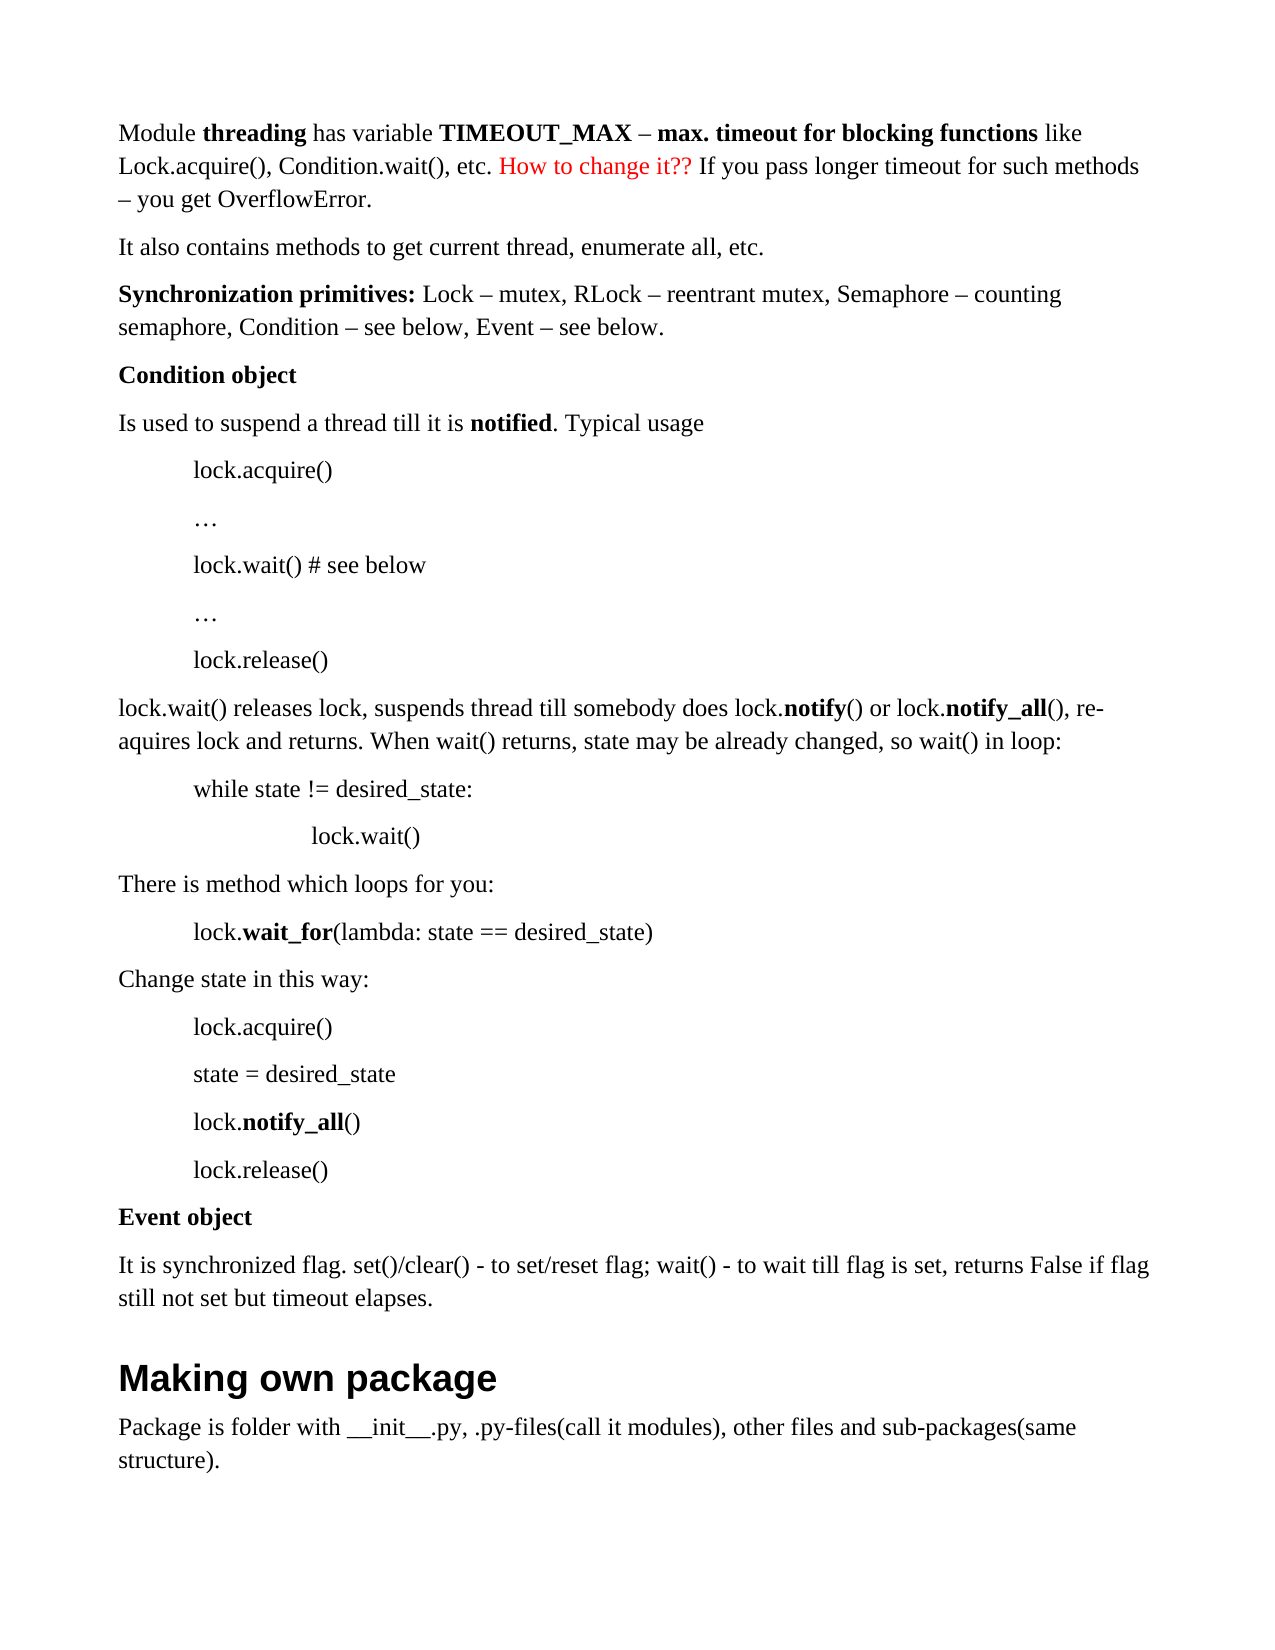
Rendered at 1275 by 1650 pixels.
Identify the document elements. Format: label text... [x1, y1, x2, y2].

text lock.acquire() [193, 1012, 1157, 1041]
text lock.release() [193, 1155, 1157, 1183]
text lock.release() [193, 646, 1157, 674]
text state = desired_state [193, 1059, 1157, 1088]
text Event object [118, 1202, 1157, 1231]
text lock.wait_for(lambda: state == desired_state) [193, 917, 1157, 945]
text It also contains methods to get current thread, enumerate all, etc. [118, 232, 1157, 261]
text lock.wait() # see below [193, 550, 1157, 579]
text … [193, 598, 1157, 627]
text Package is folder with __init__.py, .py-files(call it modules), other files and sub-packages(same structure). [118, 1412, 1157, 1473]
text Change state in this way: [118, 964, 1157, 993]
text It is synchronized flag. set()/clear() - to set/reset flag; wait() - to wait till flag is set, returns False if flag still not set but timeout elapses. [118, 1250, 1157, 1312]
text Is used to suspend a thread till it is notified. Typical usage [118, 408, 1157, 436]
text Synchronization primitives: Lock – mutex, RLock – reentrant mutex, Semaphore – counting semaphore, Condition – see below, Event – see below. [118, 279, 1157, 341]
text lock.wait() releases lock, suspends thread till somebody does lock.notify() or lock.notify_all(), re-aquires lock and returns. When wait() returns, state may be already changed, so wait() in loop: [118, 693, 1157, 755]
text … [193, 503, 1157, 532]
text lock.acquire() [193, 455, 1157, 484]
text while state != desired_state: [193, 774, 1157, 803]
text lock.notify_all() [193, 1107, 1157, 1136]
text Module threading has variable TIMEOUT_MAX – max. timeout for blocking functions like Lock.acquire(), Condition.wait(), etc. How to change it?? If you pass longer timeout for such methods – you get OverflowError. [118, 118, 1157, 213]
text lock.wait() [193, 821, 1157, 850]
text There is method which loops for you: [118, 869, 1157, 898]
subtitle Making own package [118, 1356, 1157, 1399]
text Condition object [118, 360, 1157, 389]
